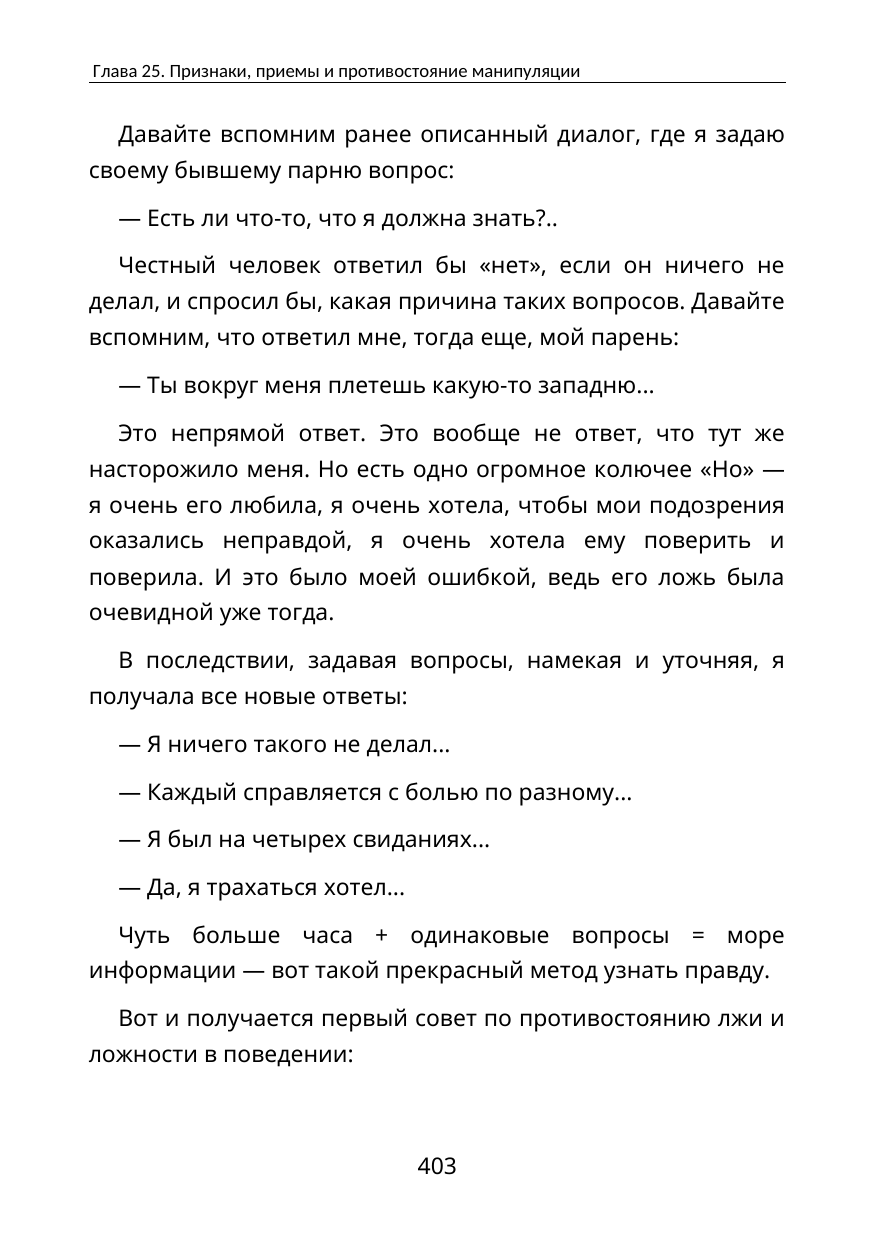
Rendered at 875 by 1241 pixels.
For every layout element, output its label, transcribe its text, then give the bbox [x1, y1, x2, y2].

text — Ты вокруг меня плетешь какую-то западню... [88, 369, 786, 400]
text — Есть ли что-то, что я должна знать?.. [88, 202, 786, 233]
text Чуть больше часа + одинаковые вопросы = море информации — вот такой прекрасный метод узнать правду. [88, 918, 786, 986]
text Это непрямой ответ. Это вообще не ответ, что тут же насторожило меня. Но есть одно огромное колючее «Но» — я очень его любила, я очень хотела, чтобы мои подозрения оказались неправдой, я очень хотела ему поверить и поверила. И это было моей ошибкой, ведь его ложь была очевидной уже тогда. [88, 417, 786, 628]
text — Я ничего такого не делал... [88, 728, 786, 759]
text — Я был на четырех свиданиях... [88, 823, 786, 854]
text — Да, я трахаться хотел... [88, 871, 786, 902]
text Давайте вспомним ранее описанный диалог, где я задаю своему бывшему парню вопрос: [88, 118, 786, 185]
text Честный человек ответил бы «нет», если он ничего не делал, и спросил бы, какая причина таких вопросов. Давайте вспомним, что ответил мне, тогда еще, мой парень: [88, 249, 786, 352]
text В последствии, задавая вопросы, намекая и уточняя, я получала все новые ответы: [88, 644, 786, 711]
text — Каждый справляется с болью по разному... [88, 775, 786, 807]
text Вот и получается первый совет по противостоянию лжи и ложности в поведении: [88, 1002, 786, 1069]
